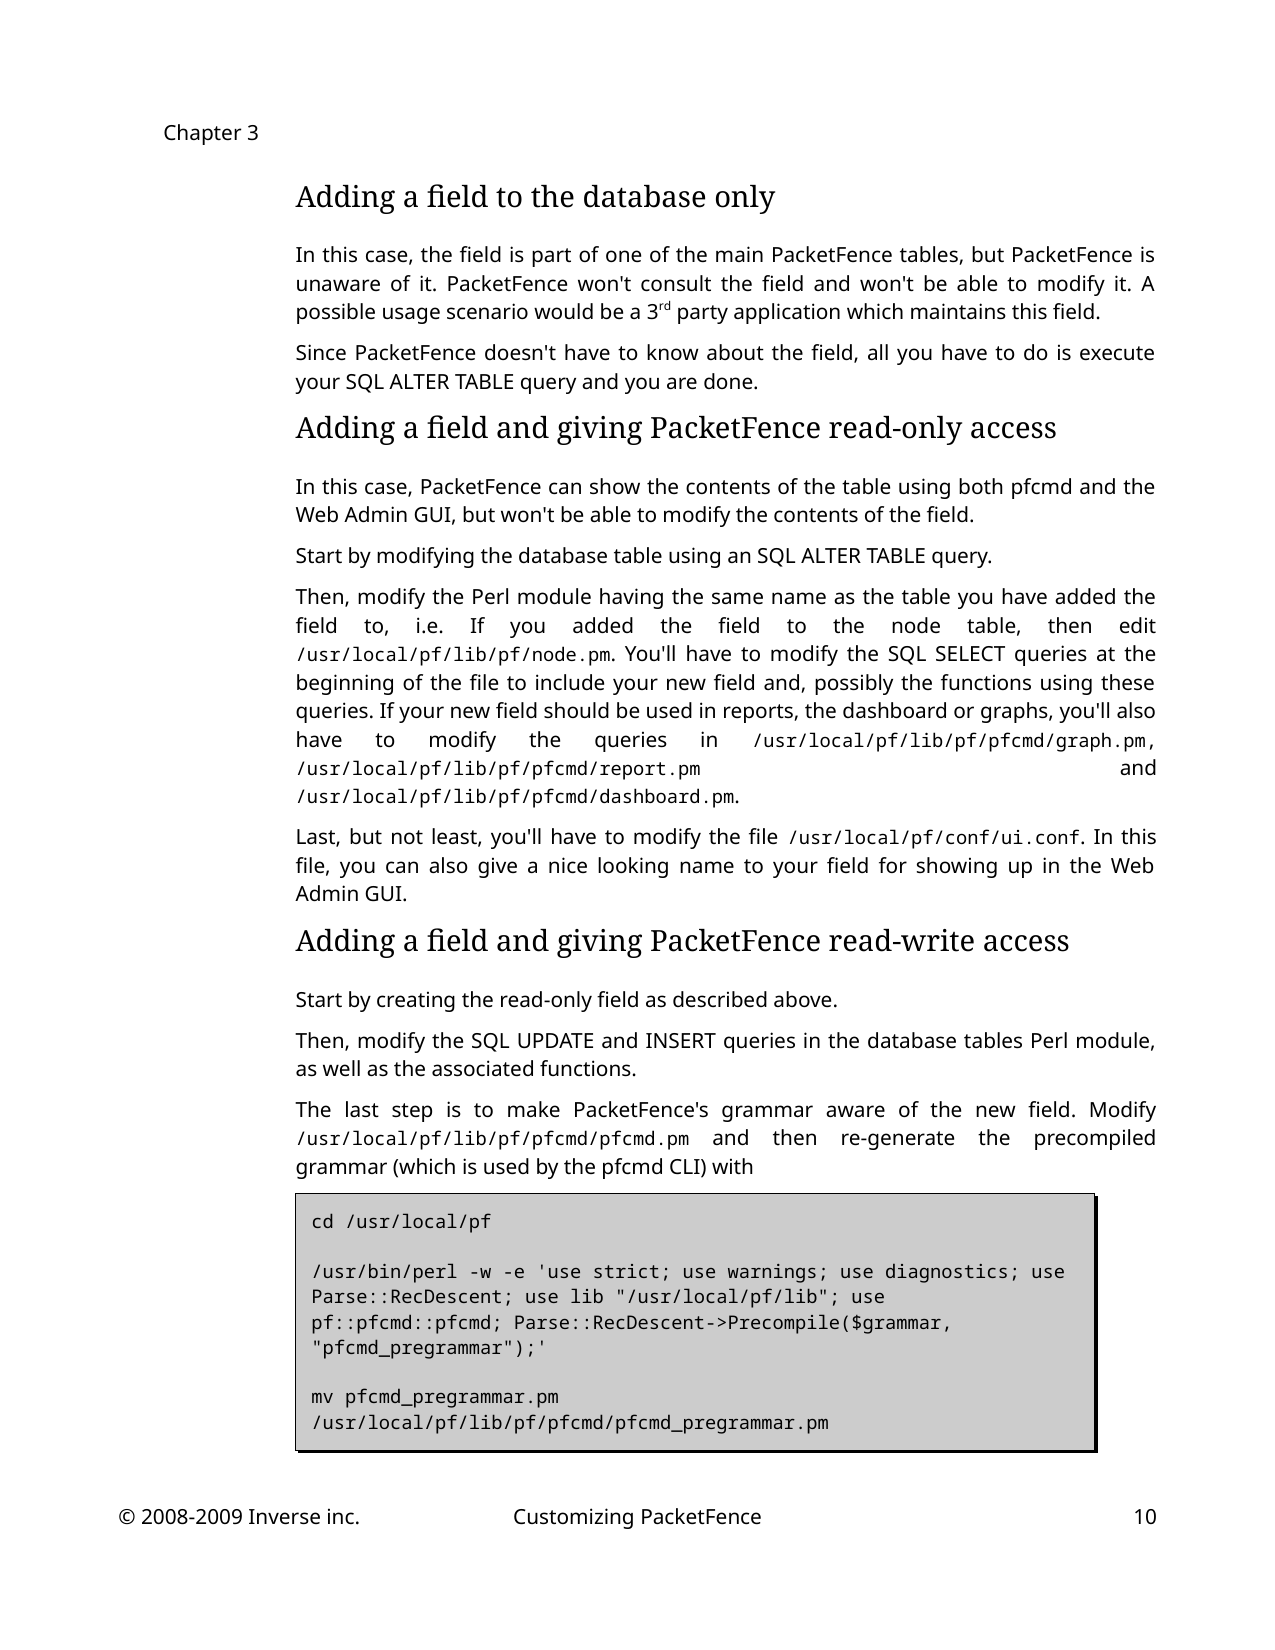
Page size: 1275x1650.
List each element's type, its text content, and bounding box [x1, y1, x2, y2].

text In this case, the field is part of one of the main PacketFence tables, but PacketFence is unaware of it. PacketFence won't consult the field and won't be able to modify it. A possible usage scenario would be a 3rd party application which maintains this field. [295, 241, 1157, 326]
text /usr/bin/perl -w -e 'use strict; use warnings; use diagnostics; use Parse::RecDescent; use lib "/usr/local/pf/lib"; use pf::pfcmd::pfcmd; Parse::RecDescent->Precompile($grammar, "pfcmd_pregrammar");' [296, 1242, 1094, 1360]
subtitle Adding a field and giving PacketFence read-write access [295, 920, 1157, 960]
text Then, modify the SQL UPDATE and INSERT queries in the database tables Perl module, as well as the associated functions. [295, 1026, 1157, 1083]
text In this case, PacketFence can show the contents of the table using both pfcmd and the Web Admin GUI, but won't be able to modify the contents of the field. [295, 472, 1157, 529]
text Start by creating the read-only field as described above. [295, 985, 1157, 1013]
text cd /usr/local/pf [296, 1194, 1094, 1234]
text Last, but not least, you'll have to modify the file /usr/local/pf/conf/ui.conf. In this file, you can also give a nice looking name to your field for showing up in the Web Admin GUI. [295, 822, 1157, 908]
text The last step is to make PacketFence's grammar aware of the new field. Modify /usr/local/pf/lib/pf/pfcmd/pfcmd.pm and then re-generate the precompiled grammar (which is used by the pfcmd CLI) with [295, 1095, 1157, 1180]
text Then, modify the Perl module having the same name as the table you have added the field to, i.e. If you added the field to the node table, then edit /usr/local/pf/lib/pf/node.pm. You'll have to modify the SQL SELECT queries at the beginning of the file to include your new field and, possibly the functions using these queries. If your new field should be used in reports, the dashboard or graphs, you'll also have to modify the queries in /usr/local/pf/lib/pf/pfcmd/graph.pm, /usr/local/pf/lib/pf/pfcmd/report.pm and /usr/local/pf/lib/pf/pfcmd/dashboard.pm. [295, 582, 1157, 810]
text Since PacketFence doesn't have to know about the field, all you have to do is execute your SQL ALTER TABLE query and you are done. [295, 338, 1157, 395]
text Start by modifying the database table using an SQL ALTER TABLE query. [295, 542, 1157, 570]
text mv pfcmd_pregrammar.pm /usr/local/pf/lib/pf/pfcmd/pfcmd_pregrammar.pm [296, 1368, 1094, 1450]
subtitle Adding a field and giving PacketFence read-only access [295, 408, 1157, 447]
subtitle Adding a field to the database only [295, 176, 1157, 216]
